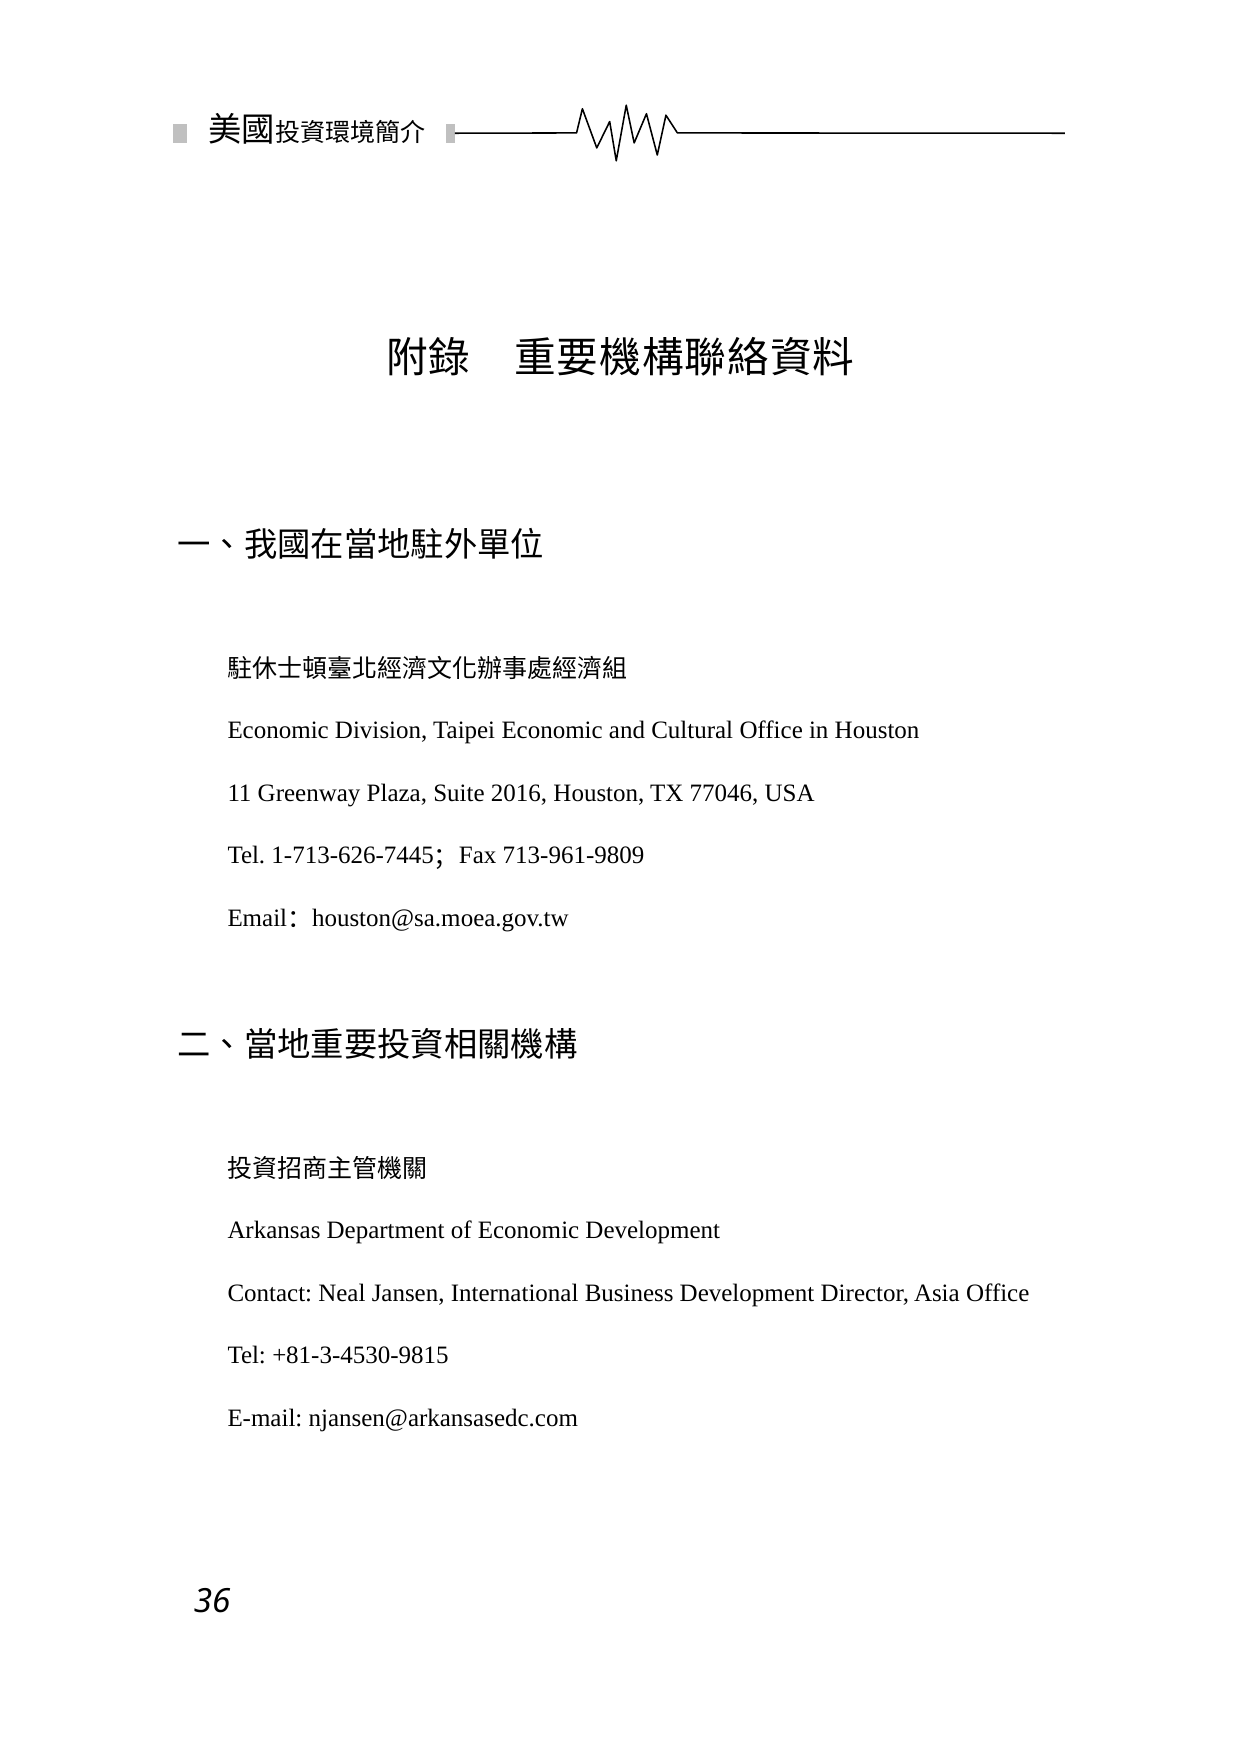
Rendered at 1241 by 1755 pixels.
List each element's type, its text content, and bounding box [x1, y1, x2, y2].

text Economic Division, Taipei Economic and Cultural Office in Houston [177, 688, 1063, 750]
text Tel. 1-713-626-7445；Fax 713-961-9809 [177, 813, 1063, 875]
text E-mail: njansen@arkansasedc.com [177, 1375, 1063, 1438]
text 附錄 重要機構聯絡資料 [177, 313, 1063, 375]
text Email：houston@sa.moea.gov.tw [177, 875, 1063, 938]
text Tel: +81-3-4530-9815 [177, 1313, 1063, 1375]
text Arkansas Department of Economic Development [177, 1188, 1063, 1250]
text 二、當地重要投資相關機構 [177, 1000, 1063, 1063]
text 投資招商主管機關 [177, 1125, 1063, 1188]
text 駐休士頓臺北經濟文化辦事處經濟組 [177, 625, 1063, 688]
text 一、我國在當地駐外單位 [177, 500, 1063, 563]
text 11 Greenway Plaza, Suite 2016, Houston, TX 77046, USA [177, 750, 1063, 813]
text Contact: Neal Jansen, International Business Development Director, Asia Office [177, 1250, 1063, 1313]
